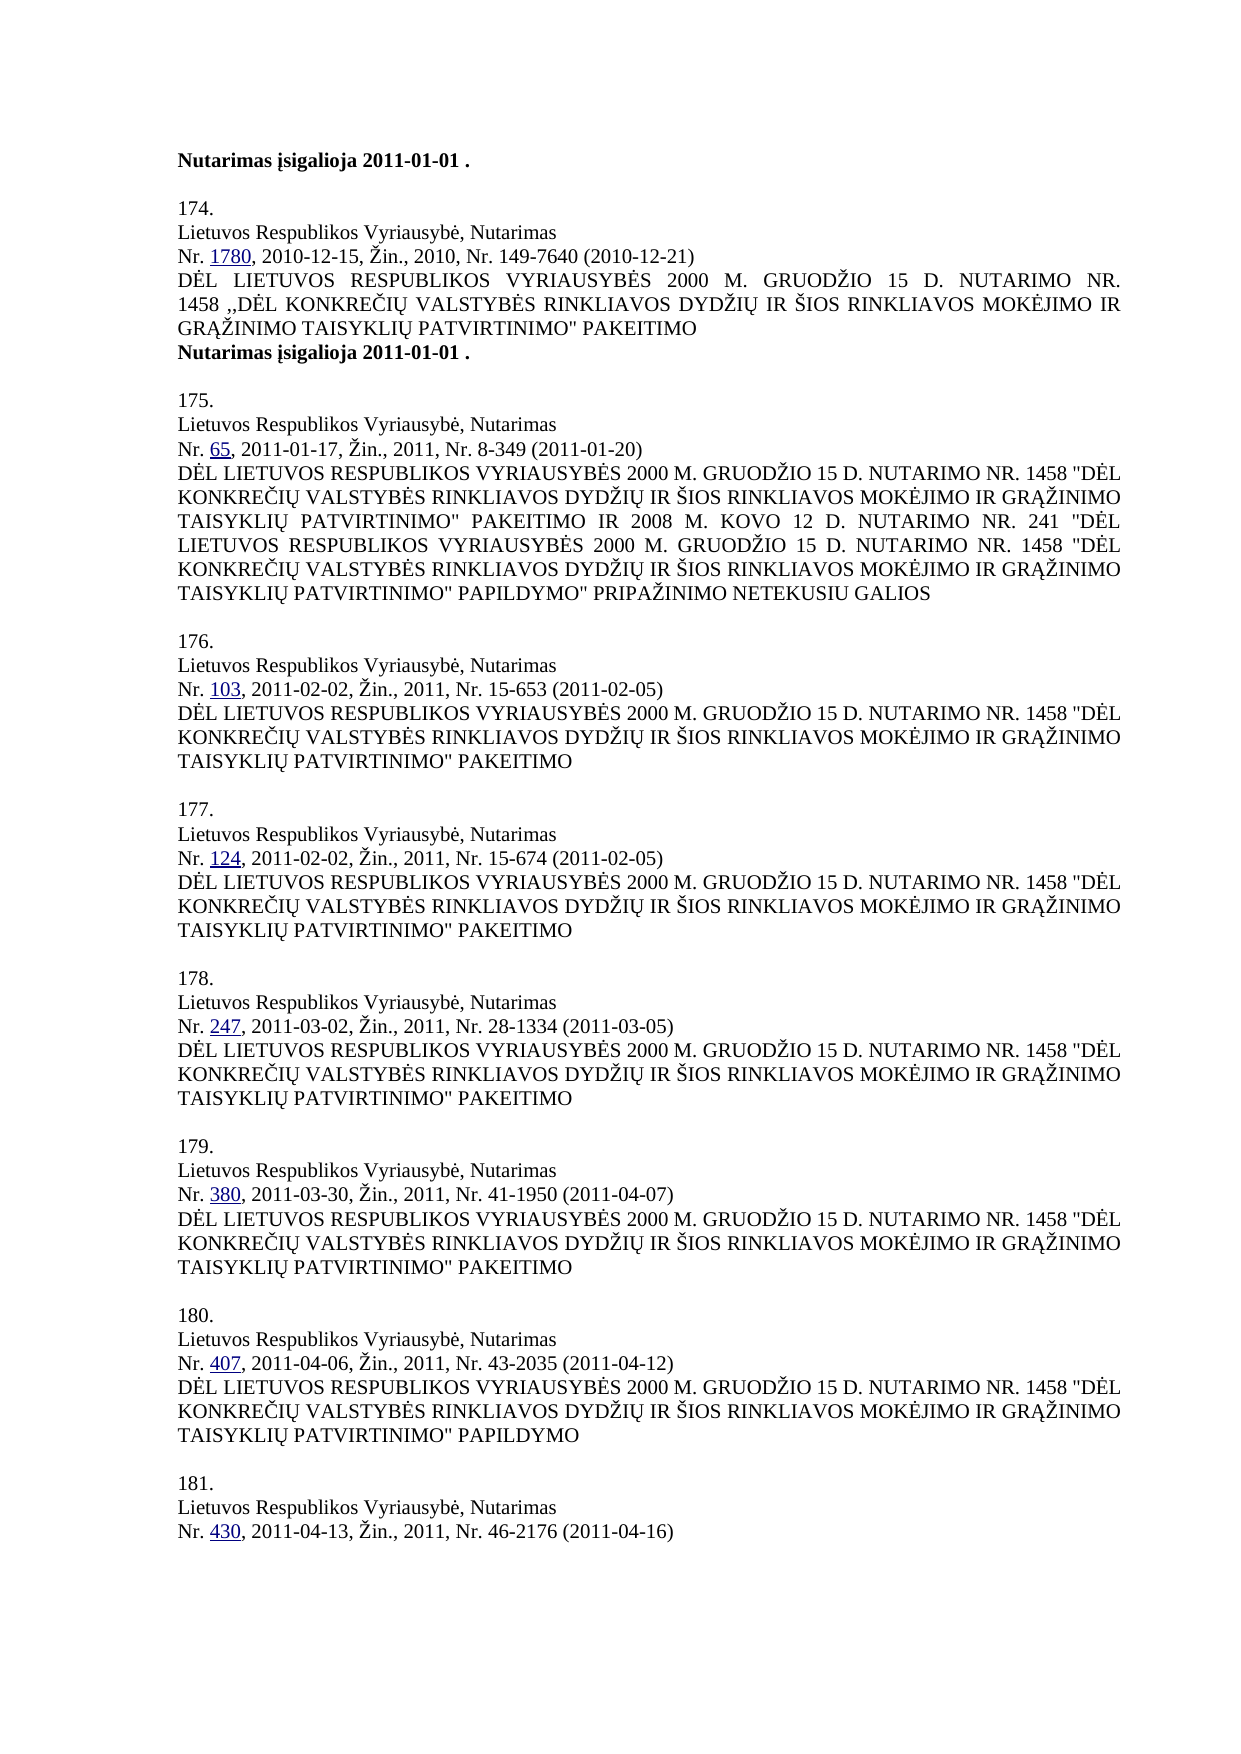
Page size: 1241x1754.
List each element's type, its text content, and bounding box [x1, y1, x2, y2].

text Nr. 103, 2011-02-02, Žin., 2011, Nr. 15-653 (2011-02-05) [177, 677, 1122, 701]
text Nr. 247, 2011-03-02, Žin., 2011, Nr. 28-1334 (2011-03-05) [177, 1014, 1122, 1038]
text 180. [177, 1303, 1122, 1327]
text DĖL LIETUVOS RESPUBLIKOS VYRIAUSYBĖS 2000 M. GRUODŽIO 15 D. NUTARIMO NR. 1458 "DĖL KONKREČIŲ VALSTYBĖS RINKLIAVOS DYDŽIŲ IR ŠIOS RINKLIAVOS MOKĖJIMO IR GRĄŽINIMO TAISYKLIŲ PATVIRTINIMO" PAKEITIMO [177, 1038, 1122, 1110]
text 181. [177, 1471, 1122, 1495]
text Lietuvos Respublikos Vyriausybė, Nutarimas [177, 821, 1122, 846]
text DĖL LIETUVOS RESPUBLIKOS VYRIAUSYBĖS 2000 M. GRUODŽIO 15 D. NUTARIMO NR. 1458 "DĖL KONKREČIŲ VALSTYBĖS RINKLIAVOS DYDŽIŲ IR ŠIOS RINKLIAVOS MOKĖJIMO IR GRĄŽINIMO TAISYKLIŲ PATVIRTINIMO" PAKEITIMO [177, 869, 1122, 942]
text Lietuvos Respublikos Vyriausybė, Nutarimas [177, 990, 1122, 1014]
text DĖL LIETUVOS RESPUBLIKOS VYRIAUSYBĖS 2000 M. GRUODŽIO 15 D. NUTARIMO NR. 1458 "DĖL KONKREČIŲ VALSTYBĖS RINKLIAVOS DYDŽIŲ IR ŠIOS RINKLIAVOS MOKĖJIMO IR GRĄŽINIMO TAISYKLIŲ PATVIRTINIMO" PAKEITIMO [177, 701, 1122, 773]
text Nutarimas įsigalioja 2011-01-01 . [177, 148, 1122, 172]
text 178. [177, 966, 1122, 990]
text Lietuvos Respublikos Vyriausybė, Nutarimas [177, 1158, 1122, 1182]
text Nutarimas įsigalioja 2011-01-01 . [177, 340, 1122, 364]
text Nr. 380, 2011-03-30, Žin., 2011, Nr. 41-1950 (2011-04-07) [177, 1182, 1122, 1206]
text Lietuvos Respublikos Vyriausybė, Nutarimas [177, 1495, 1122, 1519]
text Nr. 65, 2011-01-17, Žin., 2011, Nr. 8-349 (2011-01-20) [177, 436, 1122, 461]
text 177. [177, 797, 1122, 821]
text 176. [177, 629, 1122, 653]
text Nr. 430, 2011-04-13, Žin., 2011, Nr. 46-2176 (2011-04-16) [177, 1519, 1122, 1543]
text Lietuvos Respublikos Vyriausybė, Nutarimas [177, 1327, 1122, 1351]
text Nr. 1780, 2010-12-15, Žin., 2010, Nr. 149-7640 (2010-12-21) [177, 244, 1122, 268]
text Lietuvos Respublikos Vyriausybė, Nutarimas [177, 653, 1122, 677]
text DĖL LIETUVOS RESPUBLIKOS VYRIAUSYBĖS 2000 M. GRUODŽIO 15 D. NUTARIMO NR. 1458 "DĖL KONKREČIŲ VALSTYBĖS RINKLIAVOS DYDŽIŲ IR ŠIOS RINKLIAVOS MOKĖJIMO IR GRĄŽINIMO TAISYKLIŲ PATVIRTINIMO" PAKEITIMO IR 2008 M. KOVO 12 D. NUTARIMO NR. 241 "DĖL LIETUVOS RESPUBLIKOS VYRIAUSYBĖS 2000 M. GRUODŽIO 15 D. NUTARIMO NR. 1458 "DĖL KONKREČIŲ VALSTYBĖS RINKLIAVOS DYDŽIŲ IR ŠIOS RINKLIAVOS MOKĖJIMO IR GRĄŽINIMO TAISYKLIŲ PATVIRTINIMO" PAPILDYMO" PRIPAŽINIMO NETEKUSIU GALIOS [177, 461, 1122, 605]
text DĖL LIETUVOS RESPUBLIKOS VYRIAUSYBĖS 2000 M. GRUODŽIO 15 D. NUTARIMO NR. 1458 "DĖL KONKREČIŲ VALSTYBĖS RINKLIAVOS DYDŽIŲ IR ŠIOS RINKLIAVOS MOKĖJIMO IR GRĄŽINIMO TAISYKLIŲ PATVIRTINIMO" PAKEITIMO [177, 1206, 1122, 1279]
text 174. [177, 196, 1122, 220]
text DĖL LIETUVOS RESPUBLIKOS VYRIAUSYBĖS 2000 M. GRUODŽIO 15 D. NUTARIMO NR. 1458 "DĖL KONKREČIŲ VALSTYBĖS RINKLIAVOS DYDŽIŲ IR ŠIOS RINKLIAVOS MOKĖJIMO IR GRĄŽINIMO TAISYKLIŲ PATVIRTINIMO" PAPILDYMO [177, 1375, 1122, 1447]
text Nr. 124, 2011-02-02, Žin., 2011, Nr. 15-674 (2011-02-05) [177, 846, 1122, 869]
text Lietuvos Respublikos Vyriausybė, Nutarimas [177, 412, 1122, 436]
text DĖL LIETUVOS RESPUBLIKOS VYRIAUSYBĖS 2000 M. GRUODŽIO 15 D. NUTARIMO NR. 1458 ,,DĖL KONKREČIŲ VALSTYBĖS RINKLIAVOS DYDŽIŲ IR ŠIOS RINKLIAVOS MOKĖJIMO IR GRĄŽINIMO TAISYKLIŲ PATVIRTINIMO" PAKEITIMO [177, 268, 1122, 340]
text Nr. 407, 2011-04-06, Žin., 2011, Nr. 43-2035 (2011-04-12) [177, 1351, 1122, 1375]
text 179. [177, 1134, 1122, 1158]
text Lietuvos Respublikos Vyriausybė, Nutarimas [177, 220, 1122, 244]
text 175. [177, 388, 1122, 412]
